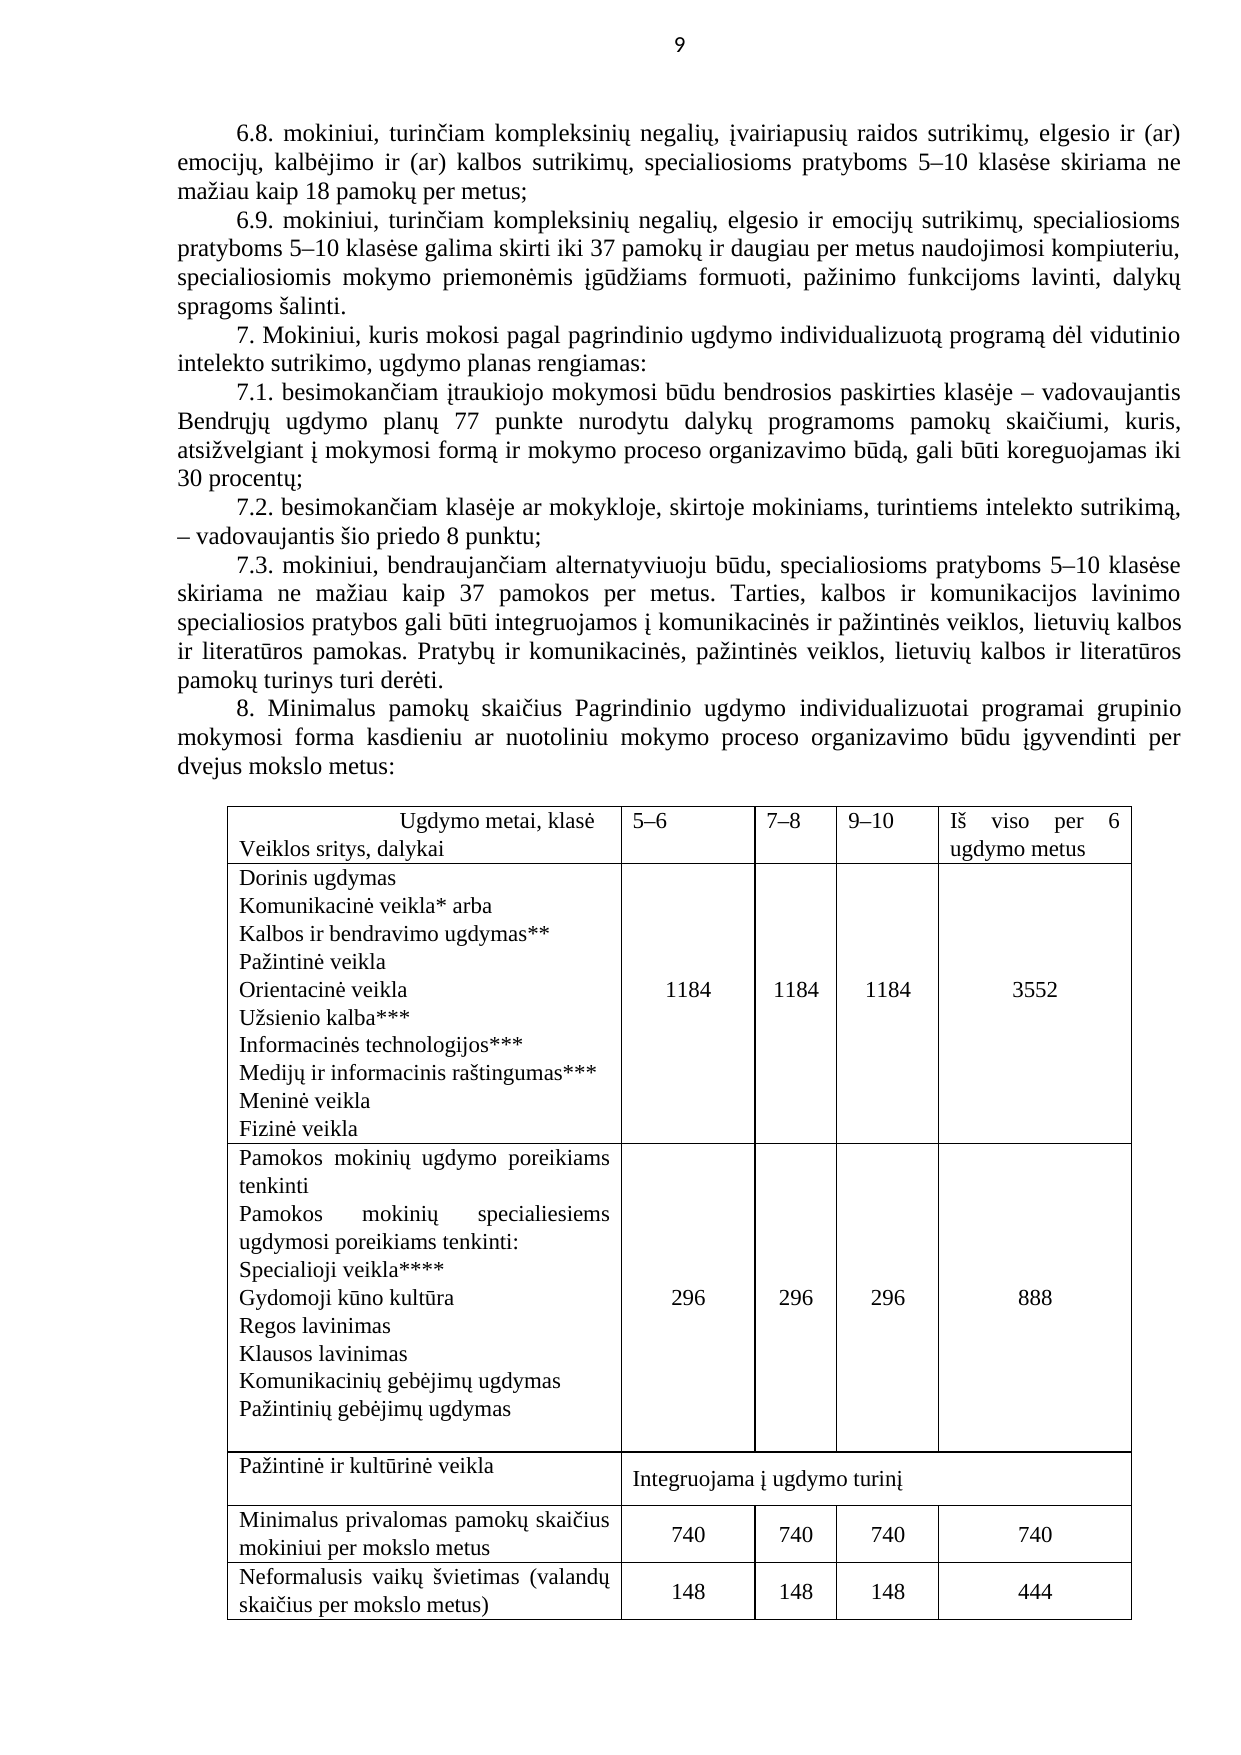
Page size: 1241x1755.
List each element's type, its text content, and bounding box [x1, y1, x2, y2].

table_header Iš viso per 6 ugdymo metus [939, 807, 1131, 863]
table_cell 444 [939, 1563, 1131, 1619]
table_cell Dorinis ugdymas Komunikacinė veikla* arba Kalbos ir bendravimo ugdymas** Pažintinė veikla Orientacinė veikla Užsienio kalba*** Informacinės technologijos*** Medijų ir informacinis raštingumas*** Meninė veikla Fizinė veikla [228, 864, 621, 1143]
table_cell 740 [939, 1506, 1131, 1562]
table_cell 1184 [837, 864, 938, 1143]
table_cell 148 [622, 1563, 754, 1619]
table_header Ugdymo metai, klasė Veiklos sritys, dalykai [228, 807, 621, 863]
table_cell 1184 [622, 864, 754, 1143]
table_cell Pažintinė ir kultūrinė veikla [228, 1453, 621, 1505]
table_cell Integruojama į ugdymo turinį [622, 1453, 1131, 1505]
text 7.3. mokiniui, bendraujančiam alternatyviuoju būdu, specialiosioms pratyboms 5–10 klasėse skiriama ne mažiau kaip 37 pamokos per metus. Tarties, kalbos ir komunikacijos lavinimo specialiosios pratybos gali būti integruojamos į komunikacinės ir pažintinės veiklos, lietuvių kalbos ir literatūros pamokas. Pratybų ir komunikacinės, pažintinės veiklos, lietuvių kalbos ir literatūros pamokų turinys turi derėti. [177, 550, 1182, 693]
table_cell 888 [939, 1144, 1131, 1451]
table_cell 148 [756, 1563, 836, 1619]
table_cell Minimalus privalomas pamokų skaičius mokiniui per mokslo metus [228, 1506, 621, 1562]
text 8. Minimalus pamokų skaičius Pagrindinio ugdymo individualizuotai programai grupinio mokymosi forma kasdieniu ar nuotoliniu mokymo proceso organizavimo būdu įgyvendinti per dvejus mokslo metus: [177, 693, 1182, 780]
text 6.8. mokiniui, turinčiam kompleksinių negalių, įvairiapusių raidos sutrikimų, elgesio ir (ar) emocijų, kalbėjimo ir (ar) kalbos sutrikimų, specialiosioms pratyboms 5–10 klasėse skiriama ne mažiau kaip 18 pamokų per metus; [177, 118, 1182, 205]
table_header 7–8 [756, 807, 836, 863]
table_cell 3552 [939, 864, 1131, 1143]
table_cell 1184 [756, 864, 836, 1143]
text 6.9. mokiniui, turinčiam kompleksinių negalių, elgesio ir emocijų sutrikimų, specialiosioms pratyboms 5–10 klasėse galima skirti iki 37 pamokų ir daugiau per metus naudojimosi kompiuteriu, specialiosiomis mokymo priemonėmis įgūdžiams formuoti, pažinimo funkcijoms lavinti, dalykų spragoms šalinti. [177, 205, 1182, 320]
table_cell 740 [622, 1506, 754, 1562]
table_cell Pamokos mokinių ugdymo poreikiams tenkinti Pamokos mokinių specialiesiems ugdymosi poreikiams tenkinti: Specialioji veikla**** Gydomoji kūno kultūra Regos lavinimas Klausos lavinimas Komunikacinių gebėjimų ugdymas Pažintinių gebėjimų ugdymas [228, 1144, 621, 1451]
table_cell 296 [756, 1144, 836, 1451]
text 7.1. besimokančiam įtraukiojo mokymosi būdu bendrosios paskirties klasėje – vadovaujantis Bendrųjų ugdymo planų 77 punkte nurodytu dalykų programoms pamokų skaičiumi, kuris, atsižvelgiant į mokymosi formą ir mokymo proceso organizavimo būdą, gali būti koreguojamas iki 30 procentų; [177, 377, 1182, 492]
text 7. Mokiniui, kuris mokosi pagal pagrindinio ugdymo individualizuotą programą dėl vidutinio intelekto sutrikimo, ugdymo planas rengiamas: [177, 320, 1182, 377]
table_header 9–10 [837, 807, 938, 863]
table_cell 296 [837, 1144, 938, 1451]
table_cell 740 [756, 1506, 836, 1562]
table_header 5–6 [622, 807, 754, 863]
table_cell 296 [622, 1144, 754, 1451]
table_cell 148 [837, 1563, 938, 1619]
table_cell Neformalusis vaikų švietimas (valandų skaičius per mokslo metus) [228, 1563, 621, 1619]
table_cell 740 [837, 1506, 938, 1562]
text 7.2. besimokančiam klasėje ar mokykloje, skirtoje mokiniams, turintiems intelekto sutrikimą, – vadovaujantis šio priedo 8 punktu; [177, 492, 1182, 550]
